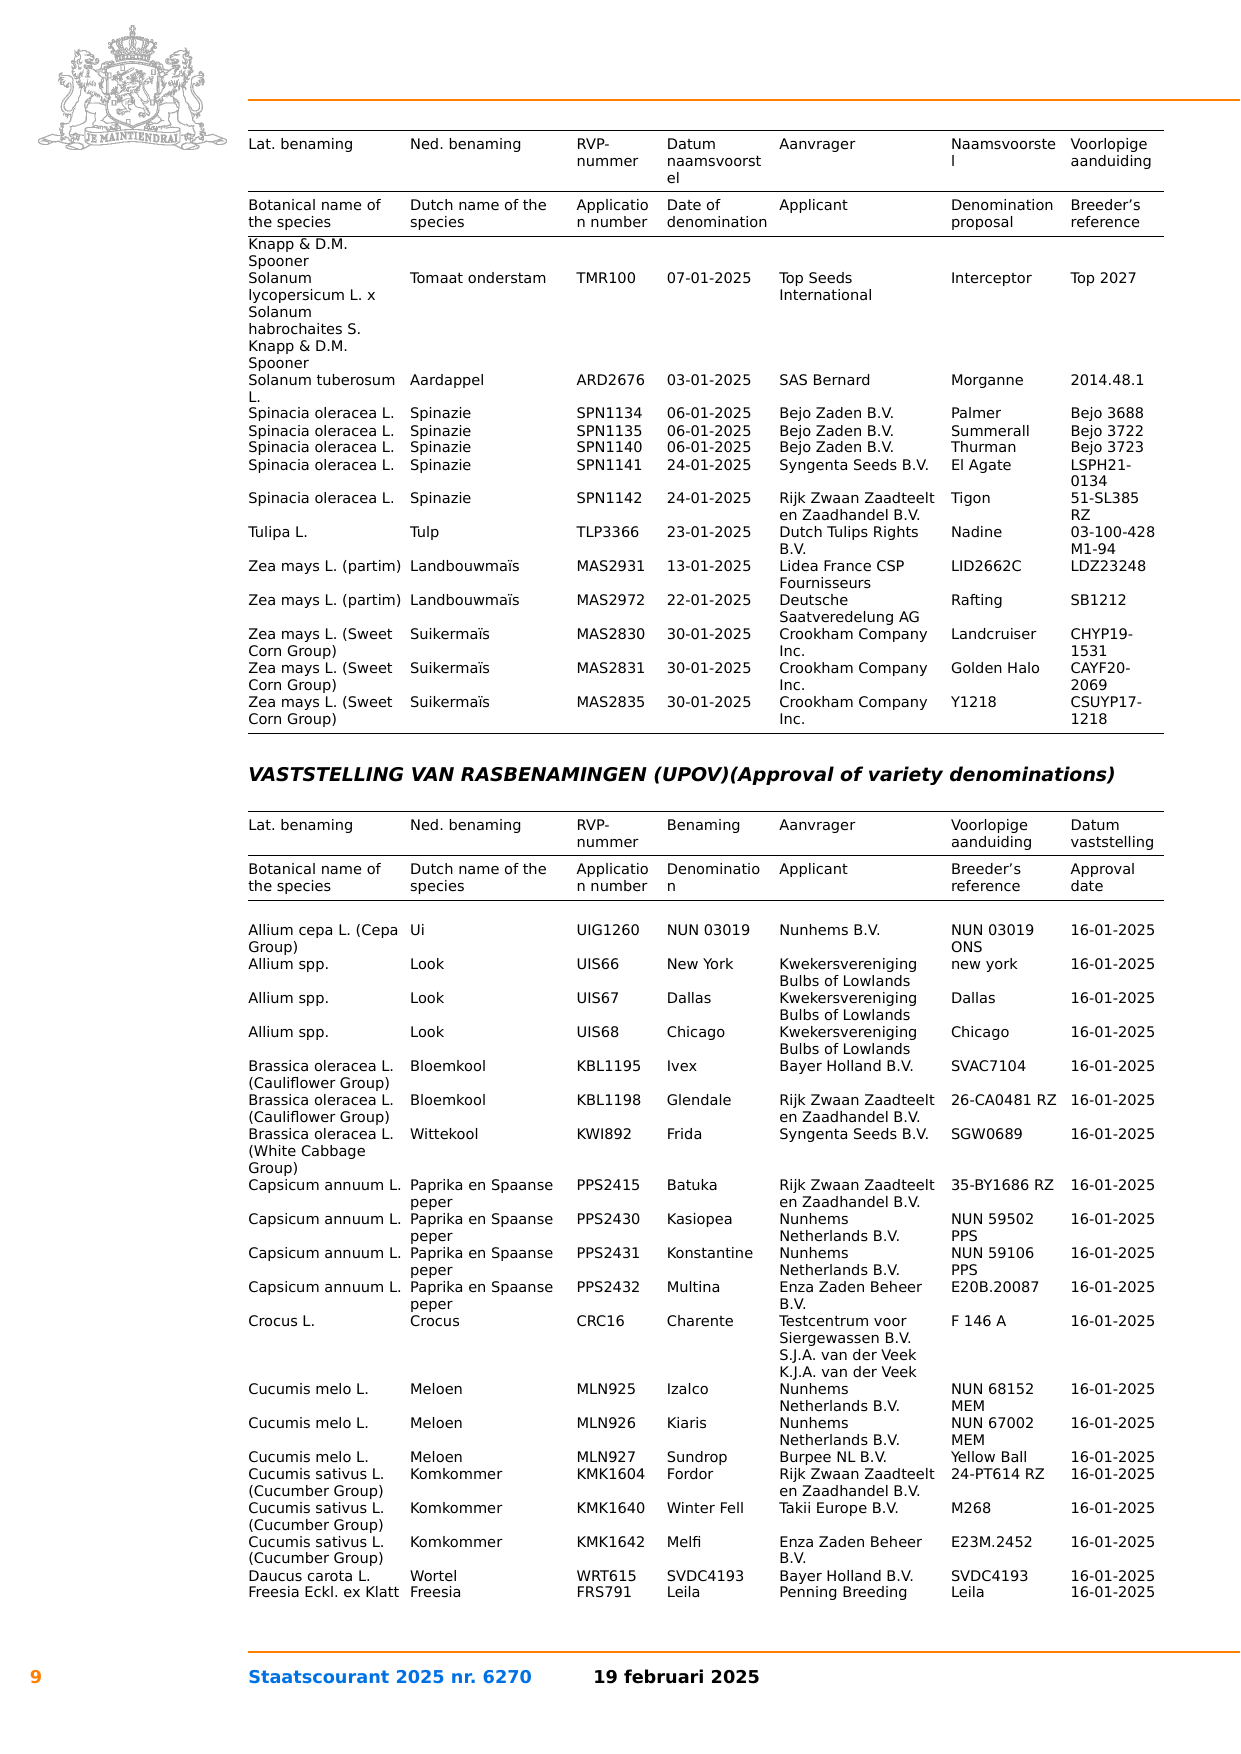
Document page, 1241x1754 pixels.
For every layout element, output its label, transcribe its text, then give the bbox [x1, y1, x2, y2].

table_cell [248, 1347, 404, 1364]
table_cell 23-01-2025 [661, 524, 773, 558]
table_cell Spinacia oleracea L. [248, 405, 404, 422]
table_cell [945, 901, 1064, 922]
table_cell CAYF20-2069 [1065, 660, 1163, 694]
table_cell Cucumis melo L. [248, 1415, 404, 1448]
table_cell Zea mays L. (Sweet Corn Group) [248, 660, 404, 694]
table_cell 16-01-2025 [1065, 922, 1163, 956]
table_cell [945, 1347, 1064, 1364]
table_cell LDZ23248 [1065, 558, 1163, 592]
table_cell Konstantine [661, 1245, 773, 1279]
table_cell KWI892 [570, 1126, 661, 1177]
table_cell Nunhems Netherlands B.V. [773, 1381, 945, 1414]
table_header Ned. benaming [404, 131, 570, 191]
table_header RVP-nummer [570, 131, 661, 191]
table_cell 16-01-2025 [1065, 1381, 1163, 1414]
table_cell Tigon [945, 490, 1064, 524]
picture [38, 25, 227, 150]
table_cell Cucumis sativus L. (Cucumber Group) [248, 1534, 404, 1567]
table_cell Allium cepa L. (Cepa Group) [248, 922, 404, 956]
table_cell Glendale [661, 1092, 773, 1126]
table_cell Komkommer [404, 1534, 570, 1567]
table_cell Spinazie [404, 439, 570, 456]
table_cell Cucumis sativus L. (Cucumber Group) [248, 1500, 404, 1533]
table_cell Denomination proposal [945, 192, 1064, 236]
table_cell Crookham Company Inc. [773, 694, 945, 733]
table_cell Tulp [404, 524, 570, 558]
table_cell Rijk Zwaan Zaadteelt en Zaadhandel B.V. [773, 1466, 945, 1499]
table_cell Ui [404, 922, 570, 956]
table_cell [945, 237, 1064, 269]
table_cell Meloen [404, 1415, 570, 1448]
table_cell [1065, 901, 1163, 922]
table_cell 24-01-2025 [661, 456, 773, 490]
table_cell [570, 237, 661, 269]
table_cell Applicant [773, 192, 945, 236]
table_cell Landbouwmaïs [404, 558, 570, 592]
table_cell Spinazie [404, 423, 570, 439]
table_cell Cucumis sativus L. (Cucumber Group) [248, 1466, 404, 1499]
table_cell MLN926 [570, 1415, 661, 1448]
table_cell MAS2972 [570, 592, 661, 626]
table_cell UIS66 [570, 956, 661, 990]
table_cell PPS2430 [570, 1211, 661, 1245]
table_cell 03-01-2025 [661, 371, 773, 405]
table_cell Kwekersvereniging Bulbs of Lowlands [773, 956, 945, 990]
table_cell ARD2676 [570, 371, 661, 405]
table_cell Capsicum annuum L. [248, 1177, 404, 1211]
table_cell 16-01-2025 [1065, 1313, 1163, 1347]
table_cell 30-01-2025 [661, 626, 773, 660]
table_cell MAS2835 [570, 694, 661, 733]
table_cell Nunhems Netherlands B.V. [773, 1211, 945, 1245]
table_cell Solanum lycopersicum L. x Solanum habrochaites S. Knapp & D.M. Spooner [248, 270, 404, 371]
table_cell 16-01-2025 [1065, 1449, 1163, 1466]
table_cell Sundrop [661, 1449, 773, 1466]
table_cell Spinacia oleracea L. [248, 439, 404, 456]
table_cell Suikermaïs [404, 694, 570, 733]
table_cell Zea mays L. (Sweet Corn Group) [248, 626, 404, 660]
table_cell Spinazie [404, 456, 570, 490]
table_cell 06-01-2025 [661, 423, 773, 439]
table_cell SAS Bernard [773, 371, 945, 405]
table_cell [404, 1347, 570, 1364]
table_cell Meloen [404, 1449, 570, 1466]
table_cell Denomination [661, 856, 773, 899]
table_cell Dutch Tulips Rights B.V. [773, 524, 945, 558]
table_cell Spinazie [404, 490, 570, 524]
table_cell [248, 901, 404, 922]
table_cell Wittekool [404, 1126, 570, 1177]
table_cell Knapp & D.M. Spooner [248, 237, 404, 269]
table_cell 16-01-2025 [1065, 1092, 1163, 1126]
table_cell Applicant [773, 856, 945, 899]
table_cell 24-PT614 RZ [945, 1466, 1064, 1499]
table_cell Paprika en Spaanse peper [404, 1177, 570, 1211]
table_cell 13-01-2025 [661, 558, 773, 592]
table_cell Izalco [661, 1381, 773, 1414]
table_cell NUN 59502 PPS [945, 1211, 1064, 1245]
table_cell LSPH21-0134 [1065, 456, 1163, 490]
table_cell 16-01-2025 [1065, 1415, 1163, 1448]
table_cell 26-CA0481 RZ [945, 1092, 1064, 1126]
table_cell SPN1135 [570, 423, 661, 439]
subtitle VASTSTELLING VAN RASBENAMINGEN (UPOV)(Approval of variety denominations) [248, 764, 1163, 786]
table_cell SB1212 [1065, 592, 1163, 626]
table_cell FRS791 [570, 1584, 661, 1601]
table_cell Freesia [404, 1584, 570, 1601]
table_cell [1065, 1347, 1163, 1364]
table_cell [773, 901, 945, 922]
table_cell KMK1642 [570, 1534, 661, 1567]
table_cell Melfi [661, 1534, 773, 1567]
table_cell 51-SL385 RZ [1065, 490, 1163, 524]
table_header RVP-nummer [570, 812, 661, 855]
table_cell Zea mays L. (partim) [248, 558, 404, 592]
table_cell Spinacia oleracea L. [248, 456, 404, 490]
table_cell Y1218 [945, 694, 1064, 733]
table_cell Capsicum annuum L. [248, 1245, 404, 1279]
table_cell Dutch name of the species [404, 856, 570, 899]
table_cell Morganne [945, 371, 1064, 405]
table_cell Frida [661, 1126, 773, 1177]
table_cell [1065, 237, 1163, 269]
table_cell SGW0689 [945, 1126, 1064, 1177]
table_cell Wortel [404, 1568, 570, 1584]
table_cell [661, 1364, 773, 1381]
table_header Voorlopige aanduiding [1065, 131, 1163, 191]
table_cell K.J.A. van der Veek [773, 1364, 945, 1381]
table_header Naamsvoorstel [945, 131, 1064, 191]
table_header Lat. benaming [248, 131, 404, 191]
table_cell 22-01-2025 [661, 592, 773, 626]
table_header Ned. benaming [404, 812, 570, 855]
table_cell Leila [945, 1584, 1064, 1601]
table_cell Nunhems B.V. [773, 922, 945, 956]
table_cell Cucumis melo L. [248, 1449, 404, 1466]
table_cell Chicago [945, 1024, 1064, 1058]
table_cell Top 2027 [1065, 270, 1163, 371]
table_cell UIS68 [570, 1024, 661, 1058]
table_cell Brassica oleracea L. (White Cabbage Group) [248, 1126, 404, 1177]
table_cell NUN 68152 MEM [945, 1381, 1064, 1414]
table_cell Golden Halo [945, 660, 1064, 694]
table_cell E23M.2452 [945, 1534, 1064, 1567]
table_cell NUN 03019 ONS [945, 922, 1064, 956]
table_cell Daucus carota L. [248, 1568, 404, 1584]
table_cell Zea mays L. (partim) [248, 592, 404, 626]
table_cell CHYP19-1531 [1065, 626, 1163, 660]
table_cell [248, 1364, 404, 1381]
table_cell Look [404, 990, 570, 1024]
table_cell UIS67 [570, 990, 661, 1024]
table_cell Enza Zaden Beheer B.V. [773, 1279, 945, 1313]
table_cell Komkommer [404, 1500, 570, 1533]
table_cell SPN1142 [570, 490, 661, 524]
table_cell Application number [570, 192, 661, 236]
table_cell [945, 1364, 1064, 1381]
table_cell SVDC4193 [661, 1568, 773, 1584]
table_header Datum naamsvoorstel [661, 131, 773, 191]
table_cell 07-01-2025 [661, 270, 773, 371]
table_cell NUN 59106 PPS [945, 1245, 1064, 1279]
table_cell Spinazie [404, 405, 570, 422]
table_header Aanvrager [773, 131, 945, 191]
table_cell NUN 03019 [661, 922, 773, 956]
table_cell SPN1141 [570, 456, 661, 490]
table_cell Rijk Zwaan Zaadteelt en Zaadhandel B.V. [773, 1177, 945, 1211]
table_cell Application number [570, 856, 661, 899]
table_cell Lidea France CSP Fournisseurs [773, 558, 945, 592]
table_cell Solanum tuberosum L. [248, 371, 404, 405]
table_cell [570, 901, 661, 922]
table_cell Brassica oleracea L. (Cauliflower Group) [248, 1058, 404, 1092]
table_cell SVDC4193 [945, 1568, 1064, 1584]
table_cell PPS2415 [570, 1177, 661, 1211]
table_cell [661, 901, 773, 922]
table_cell Enza Zaden Beheer B.V. [773, 1534, 945, 1567]
table_cell SPN1134 [570, 405, 661, 422]
table_cell Bejo Zaden B.V. [773, 439, 945, 456]
table_cell Aardappel [404, 371, 570, 405]
table_cell Bejo 3688 [1065, 405, 1163, 422]
table_cell MLN927 [570, 1449, 661, 1466]
table_cell Crookham Company Inc. [773, 626, 945, 660]
table_cell Zea mays L. (Sweet Corn Group) [248, 694, 404, 733]
table_cell Crookham Company Inc. [773, 660, 945, 694]
table_cell 06-01-2025 [661, 439, 773, 456]
table_cell 2014.48.1 [1065, 371, 1163, 405]
table_cell TMR100 [570, 270, 661, 371]
table_cell Botanical name of the species [248, 192, 404, 236]
table_cell Komkommer [404, 1466, 570, 1499]
table_cell CSUYP17-1218 [1065, 694, 1163, 733]
table_cell Fordor [661, 1466, 773, 1499]
table_cell Palmer [945, 405, 1064, 422]
table_cell MAS2830 [570, 626, 661, 660]
table_cell Breeder’s reference [945, 856, 1064, 899]
table_cell 16-01-2025 [1065, 956, 1163, 990]
table_cell KMK1640 [570, 1500, 661, 1533]
table_cell Testcentrum voor Siergewassen B.V. [773, 1313, 945, 1347]
table_cell Cucumis melo L. [248, 1381, 404, 1414]
table_cell Kasiopea [661, 1211, 773, 1245]
table_cell Bloemkool [404, 1058, 570, 1092]
table_cell Capsicum annuum L. [248, 1279, 404, 1313]
table_cell Tomaat onderstam [404, 270, 570, 371]
table_cell M268 [945, 1500, 1064, 1533]
table_cell Allium spp. [248, 1024, 404, 1058]
table_cell Charente [661, 1313, 773, 1347]
table_cell Allium spp. [248, 990, 404, 1024]
table_cell TLP3366 [570, 524, 661, 558]
table_header Benaming [661, 812, 773, 855]
table_cell Bejo Zaden B.V. [773, 423, 945, 439]
table_cell PPS2431 [570, 1245, 661, 1279]
table_cell Bejo 3722 [1065, 423, 1163, 439]
table_cell Nadine [945, 524, 1064, 558]
table_header Lat. benaming [248, 812, 404, 855]
table_cell Rafting [945, 592, 1064, 626]
table_cell S.J.A. van der Veek [773, 1347, 945, 1364]
table_cell SPN1140 [570, 439, 661, 456]
table_cell [570, 1347, 661, 1364]
table_cell 16-01-2025 [1065, 1058, 1163, 1092]
table_cell Brassica oleracea L. (Cauliflower Group) [248, 1092, 404, 1126]
table_header Datum vaststelling [1065, 812, 1163, 855]
table_cell Interceptor [945, 270, 1064, 371]
table_cell Bayer Holland B.V. [773, 1568, 945, 1584]
table_cell MAS2831 [570, 660, 661, 694]
table_cell Dallas [661, 990, 773, 1024]
table_cell WRT615 [570, 1568, 661, 1584]
table_cell 16-01-2025 [1065, 1126, 1163, 1177]
table_cell 16-01-2025 [1065, 1500, 1163, 1533]
table_cell Rijk Zwaan Zaadteelt en Zaadhandel B.V. [773, 490, 945, 524]
table_cell Nunhems Netherlands B.V. [773, 1245, 945, 1279]
table_cell F 146 A [945, 1313, 1064, 1347]
table_cell Landbouwmaïs [404, 592, 570, 626]
table_cell new york [945, 956, 1064, 990]
table_cell El Agate [945, 456, 1064, 490]
table_cell Ivex [661, 1058, 773, 1092]
table_cell 16-01-2025 [1065, 1534, 1163, 1567]
table_cell New York [661, 956, 773, 990]
table_cell 03-100-428 M1-94 [1065, 524, 1163, 558]
table_cell Look [404, 1024, 570, 1058]
table_cell 35-BY1686 RZ [945, 1177, 1064, 1211]
table_cell 16-01-2025 [1065, 1584, 1163, 1601]
table_cell Spinacia oleracea L. [248, 423, 404, 439]
table_cell Winter Fell [661, 1500, 773, 1533]
table_cell KMK1604 [570, 1466, 661, 1499]
table_cell Syngenta Seeds B.V. [773, 1126, 945, 1177]
table_cell Dallas [945, 990, 1064, 1024]
table_cell Nunhems Netherlands B.V. [773, 1415, 945, 1448]
table_header Voorlopige aanduiding [945, 812, 1064, 855]
table_cell 06-01-2025 [661, 405, 773, 422]
table_cell Suikermaïs [404, 660, 570, 694]
table_cell [773, 237, 945, 269]
table_cell [661, 1347, 773, 1364]
table_cell Paprika en Spaanse peper [404, 1279, 570, 1313]
table_cell Takii Europe B.V. [773, 1500, 945, 1533]
table_cell Bayer Holland B.V. [773, 1058, 945, 1092]
table_cell 16-01-2025 [1065, 1279, 1163, 1313]
table_cell Breeder’s reference [1065, 192, 1163, 236]
table_cell Multina [661, 1279, 773, 1313]
table_cell [404, 1364, 570, 1381]
table_cell LID2662C [945, 558, 1064, 592]
table_cell UIG1260 [570, 922, 661, 956]
table_cell Look [404, 956, 570, 990]
table_cell [404, 237, 570, 269]
table_cell 16-01-2025 [1065, 1568, 1163, 1584]
table_cell 30-01-2025 [661, 694, 773, 733]
table_cell Paprika en Spaanse peper [404, 1211, 570, 1245]
table_cell [404, 901, 570, 922]
table_cell Summerall [945, 423, 1064, 439]
table_cell Bejo 3723 [1065, 439, 1163, 456]
table_cell Syngenta Seeds B.V. [773, 456, 945, 490]
table_cell Bloemkool [404, 1092, 570, 1126]
table_cell Spinacia oleracea L. [248, 490, 404, 524]
table_cell MAS2931 [570, 558, 661, 592]
table_cell KBL1195 [570, 1058, 661, 1092]
table_cell E20B.20087 [945, 1279, 1064, 1313]
table_cell 16-01-2025 [1065, 1245, 1163, 1279]
table_cell PPS2432 [570, 1279, 661, 1313]
table_cell 16-01-2025 [1065, 1177, 1163, 1211]
table_cell 16-01-2025 [1065, 1466, 1163, 1499]
table_cell 16-01-2025 [1065, 1024, 1163, 1058]
table_cell Freesia Eckl. ex Klatt [248, 1584, 404, 1601]
table_cell CRC16 [570, 1313, 661, 1347]
table_cell Rijk Zwaan Zaadteelt en Zaadhandel B.V. [773, 1092, 945, 1126]
table_cell Thurman [945, 439, 1064, 456]
table_cell MLN925 [570, 1381, 661, 1414]
table_cell Kwekersvereniging Bulbs of Lowlands [773, 1024, 945, 1058]
table_cell Date of denomination [661, 192, 773, 236]
table_cell Crocus [404, 1313, 570, 1347]
table_cell Kiaris [661, 1415, 773, 1448]
table_cell Yellow Ball [945, 1449, 1064, 1466]
table_cell Tulipa L. [248, 524, 404, 558]
table_cell Meloen [404, 1381, 570, 1414]
table_cell 30-01-2025 [661, 660, 773, 694]
table_cell Crocus L. [248, 1313, 404, 1347]
table_cell Kwekersvereniging Bulbs of Lowlands [773, 990, 945, 1024]
table_cell Top Seeds International [773, 270, 945, 371]
table_cell [661, 237, 773, 269]
table_cell Capsicum annuum L. [248, 1211, 404, 1245]
table_cell 16-01-2025 [1065, 1211, 1163, 1245]
table_cell Penning Breeding [773, 1584, 945, 1601]
table_cell Chicago [661, 1024, 773, 1058]
table_cell Botanical name of the species [248, 856, 404, 899]
table_cell Leila [661, 1584, 773, 1601]
table_cell Deutsche Saatveredelung AG [773, 592, 945, 626]
table_cell Approval date [1065, 856, 1163, 899]
table_cell Burpee NL B.V. [773, 1449, 945, 1466]
table_cell Paprika en Spaanse peper [404, 1245, 570, 1279]
table_cell NUN 67002 MEM [945, 1415, 1064, 1448]
table_cell 24-01-2025 [661, 490, 773, 524]
table_cell [570, 1364, 661, 1381]
table_cell Bejo Zaden B.V. [773, 405, 945, 422]
table_cell [1065, 1364, 1163, 1381]
table_header Aanvrager [773, 812, 945, 855]
table_cell Batuka [661, 1177, 773, 1211]
table_cell SVAC7104 [945, 1058, 1064, 1092]
table_cell 16-01-2025 [1065, 990, 1163, 1024]
table_cell Dutch name of the species [404, 192, 570, 236]
table_cell Landcruiser [945, 626, 1064, 660]
table_cell Allium spp. [248, 956, 404, 990]
table_cell KBL1198 [570, 1092, 661, 1126]
table_cell Suikermaïs [404, 626, 570, 660]
